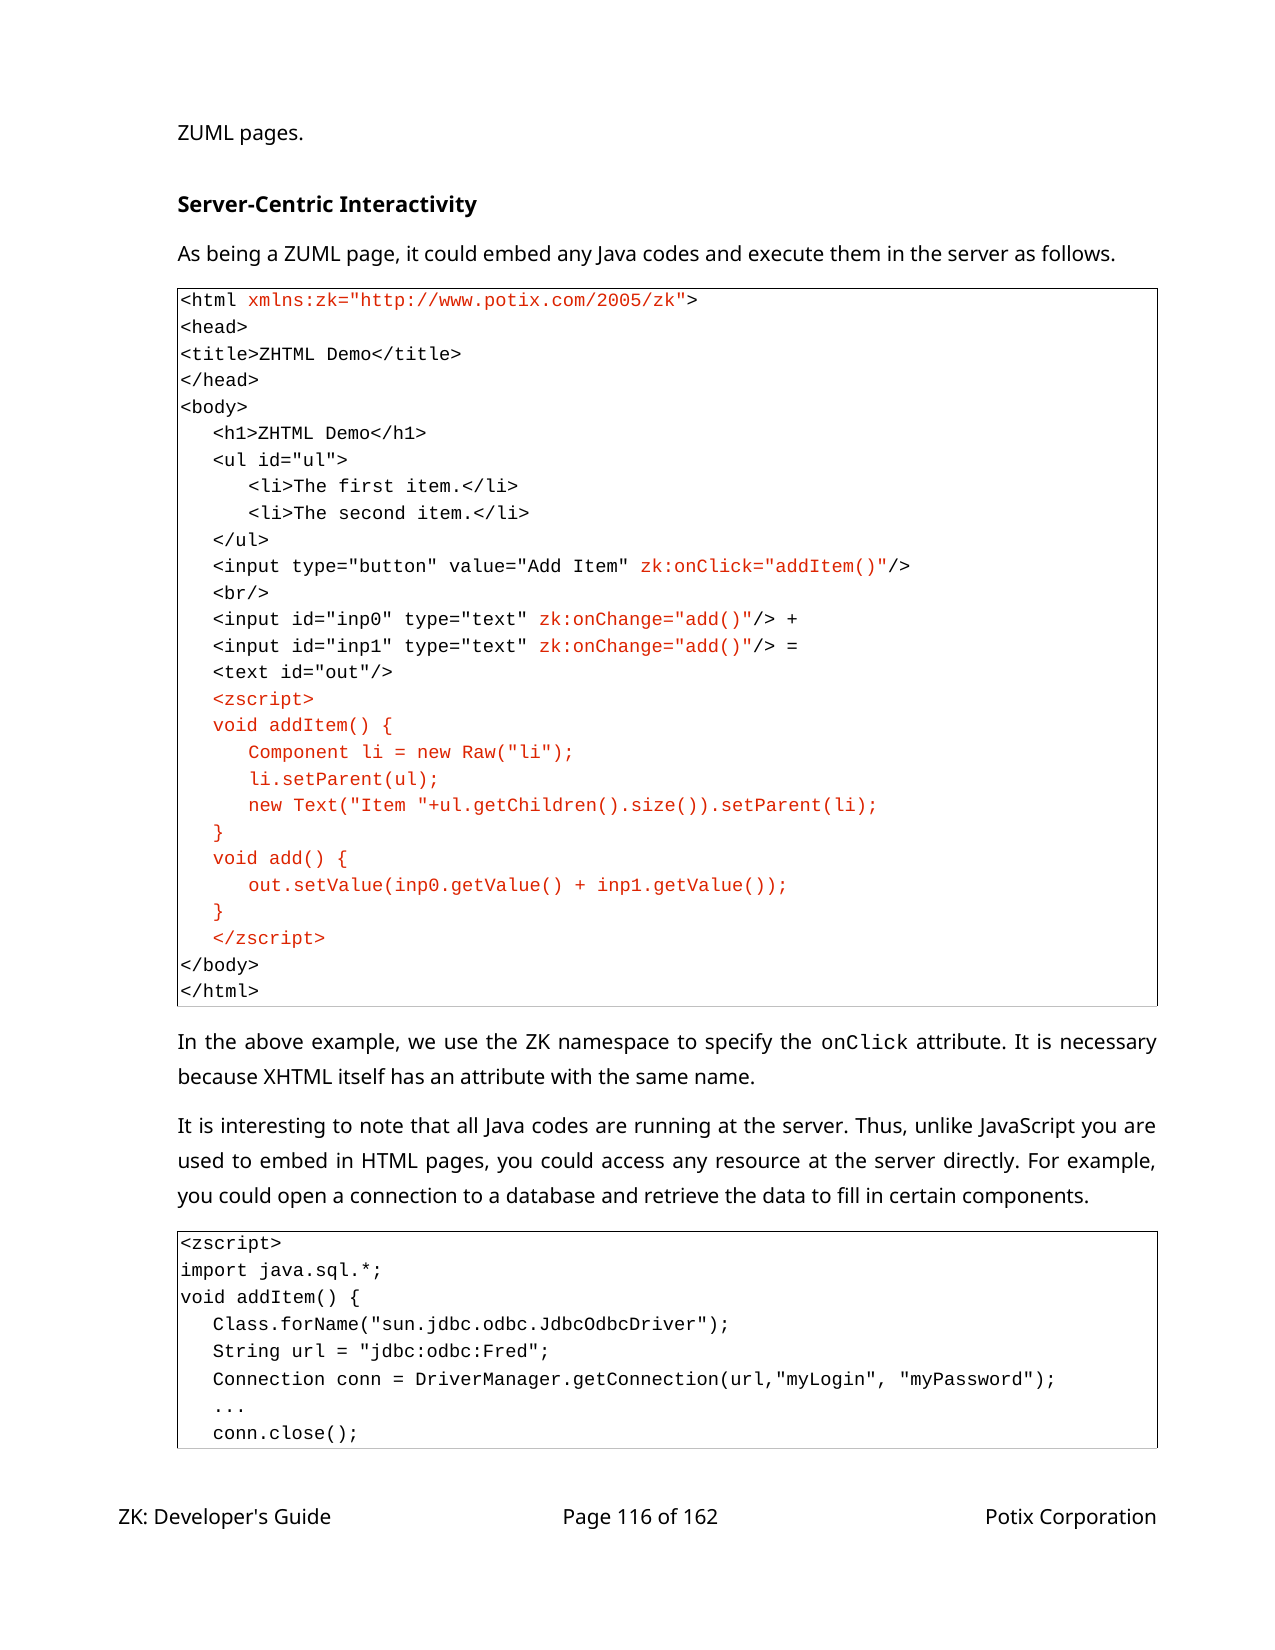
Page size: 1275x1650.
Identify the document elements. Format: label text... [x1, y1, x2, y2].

text conn.close(); [178, 1421, 1157, 1448]
text ZUML pages. [177, 118, 1157, 146]
text String url = "jdbc:odbc:Fred"; [178, 1339, 1157, 1363]
text <html xmlns:zk="http://www.potix.com/2005/zk"> <head> <title>ZHTML Demo</title> </head> <body> <h1>ZHTML Demo</h1> <ul id="ul"> <li>The first item.</li> <li>The second item.</li> </ul> <input type="button" value="Add Item" zk:onClick="addItem()"/> <br/> <input id="inp0" type="text" zk:onChange="add()"/> + <input id="inp1" type="text" zk:onChange="add()"/> = <text id="out"/> <zscript> void addItem() { Component li = new Raw("li"); li.setParent(ul); new Text("Item "+ul.getChildren().size()).setParent(li); } void add() { out.setValue(inp0.getValue() + inp1.getValue()); } </zscript> </body> </html> [178, 289, 1157, 1006]
subtitle Server-Centric Interactivity [177, 189, 1157, 219]
text It is interesting to note that all Java codes are running at the server. Thus, unlike JavaScript you are used to embed in HTML pages, you could access any resource at the server directly. For example, you could open a connection to a database and retrieve the data to fill in certain components. [177, 1111, 1157, 1210]
text As being a ZUML page, it could embed any Java codes and execute them in the server as follows. [177, 239, 1157, 268]
text <zscript> [178, 1232, 1157, 1255]
text void addItem() { [178, 1285, 1157, 1309]
text import java.sql.*; [178, 1258, 1157, 1282]
text Class.forName("sun.jdbc.odbc.JdbcOdbcDriver"); [178, 1312, 1157, 1336]
text ... [178, 1394, 1157, 1418]
text Connection conn = DriverManager.getConnection(url,"myLogin", "myPassword"); [178, 1366, 1157, 1391]
text In the above example, we use the ZK namespace to specify the onClick attribute. It is necessary because XHTML itself has an attribute with the same name. [177, 1027, 1157, 1091]
